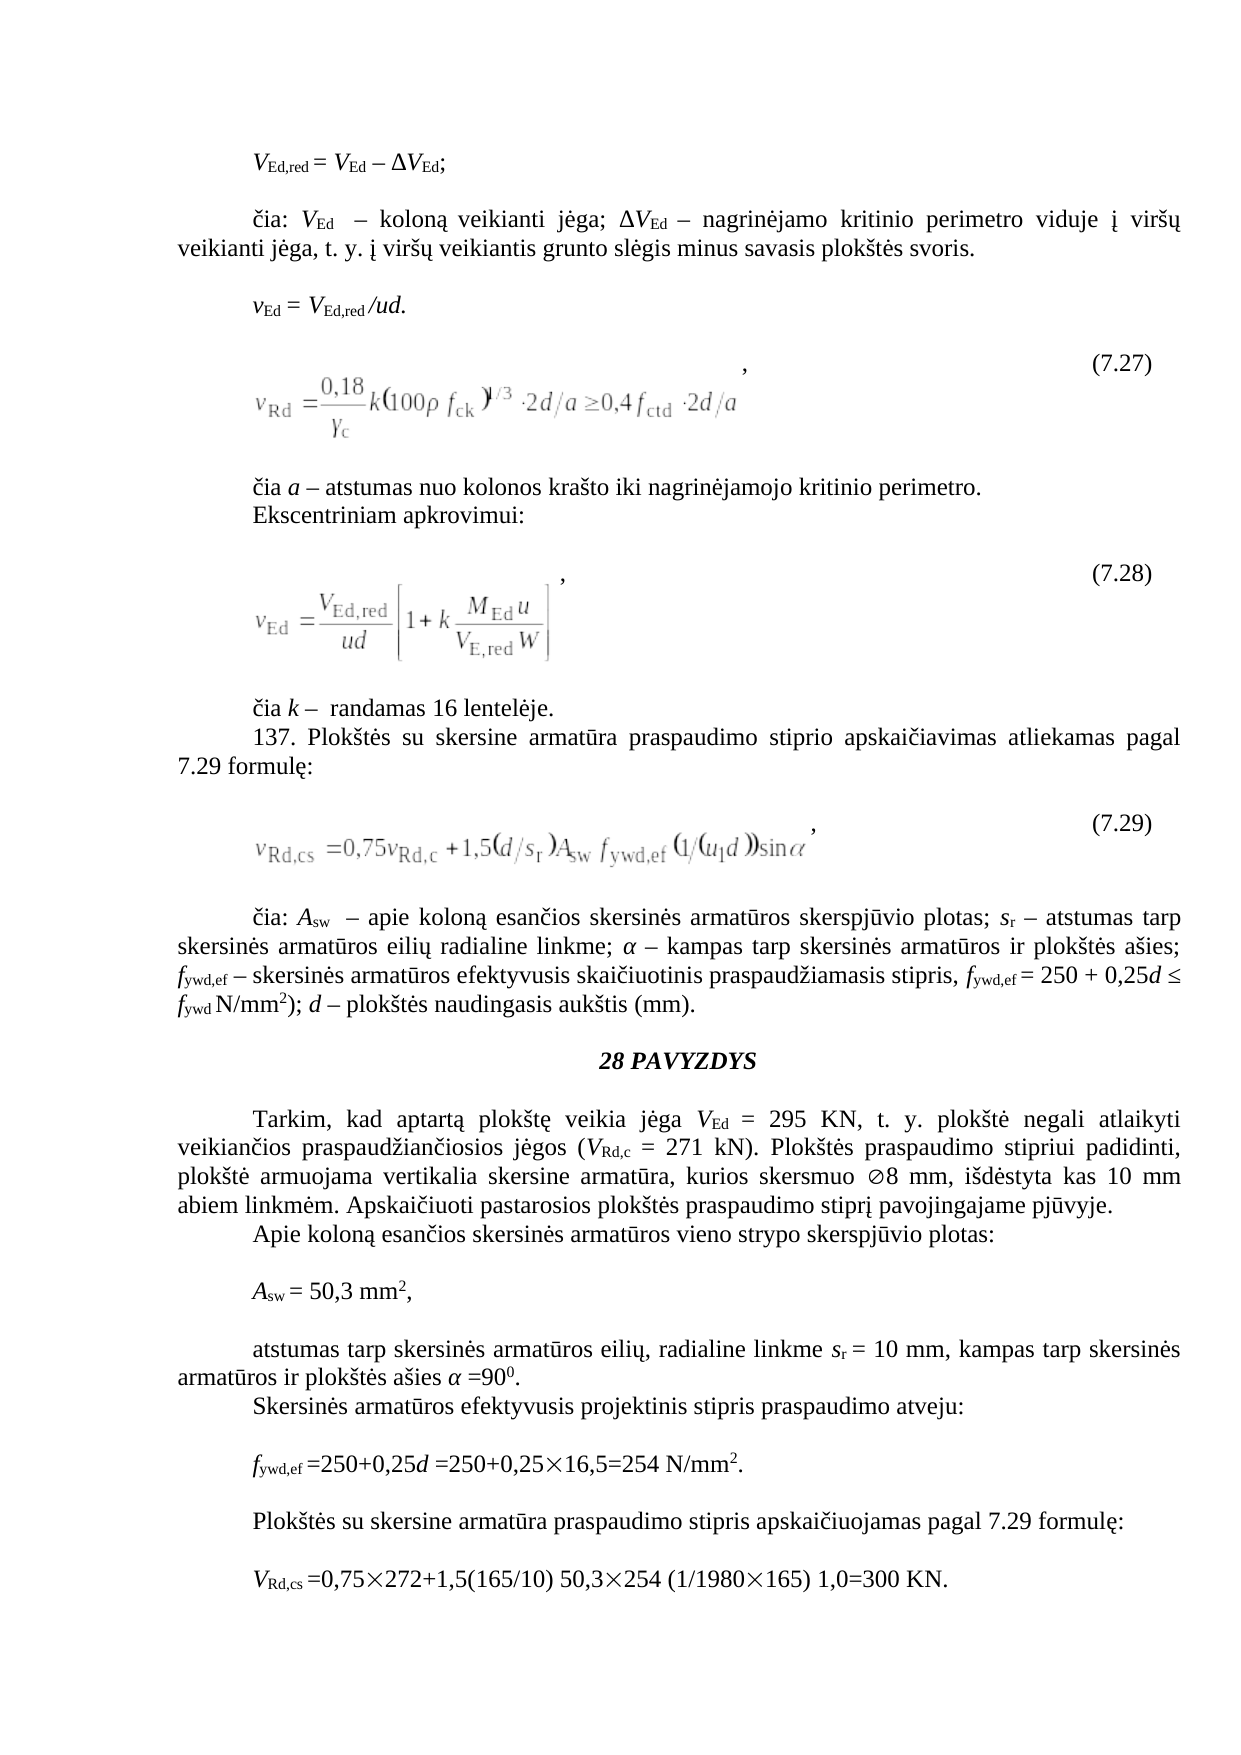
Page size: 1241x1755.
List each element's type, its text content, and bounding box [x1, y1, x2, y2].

text Apie koloną esančios skersinės armatūros vieno strypo skerspjūvio plotas: [177, 1219, 1181, 1247]
text Skersinės armatūros efektyvusis projektinis stipris praspaudimo atveju: [177, 1391, 1181, 1420]
text 137. Plokštės su skersine armatūra praspaudimo stiprio apskaičiavimas atliekamas pagal 7.29 formulę: [177, 722, 1181, 780]
text čia: Asw – apie koloną esančios skersinės armatūros skerspjūvio plotas; sr – atstumas tarp skersinės armatūros eilių radialine linkme; α – kampas tarp skersinės armatūros ir plokštės ašies; fywd,ef – skersinės armatūros efektyvusis skaičiuotinis praspaudžiamasis stipris, fywd,ef = 250 + 0,25d ≤ fywd N/mm2); d – plokštės naudingasis aukštis (mm). [177, 902, 1181, 1017]
text VRd,cs =0,75´272+1,5(165/10) 50,3´254 (1/1980´165) 1,0=300 KN. [177, 1564, 1181, 1592]
text VEd,red = VEd – ∆VEd; [177, 147, 1181, 176]
text Ekscentriniam apkrovimui: [177, 500, 1181, 529]
text , (7.27) [177, 348, 1181, 443]
text čia k – randamas 16 lentelėje. [177, 693, 1181, 722]
text Plokštės su skersine armatūra praspaudimo stipris apskaičiuojamas pagal 7.29 formulę: [177, 1506, 1181, 1535]
text fywd,ef =250+0,25d =250+0,25´16,5=254 N/mm2. [177, 1449, 1181, 1477]
text atstumas tarp skersinės armatūros eilių, radialine linkme sr = 10 mm, kampas tarp skersinės armatūros ir plokštės ašies α =900. [177, 1334, 1181, 1391]
text Asw = 50,3 mm2, [177, 1276, 1181, 1305]
text čia: VEd – koloną veikianti jėga; ∆VEd – nagrinėjamo kritinio perimetro viduje į viršų veikianti jėga, t. y. į viršų veikiantis grunto slėgis minus savasis plokštės svoris. [177, 204, 1181, 262]
text čia a – atstumas nuo kolonos krašto iki nagrinėjamojo kritinio perimetro. [177, 472, 1181, 500]
text Tarkim, kad aptartą plokštę veikia jėga VEd = 295 KN, t. y. plokštė negali atlaikyti veikiančios praspaudžiančiosios jėgos (VRd,c = 271 kN). Plokštės praspaudimo stipriui padidinti, plokštė armuojama vertikalia skersine armatūra, kurios skersmuo Æ8 mm, išdėstyta kas 10 mm abiem linkmėm. Apskaičiuoti pastarosios plokštės praspaudimo stiprį pavojingajame pjūvyje. [177, 1104, 1181, 1219]
text vEd = VEd,red /ud. [177, 291, 1181, 319]
text , (7.29) [177, 808, 1181, 874]
text 28 pavyzdys [177, 1046, 1181, 1075]
text , (7.28) [177, 558, 1181, 665]
